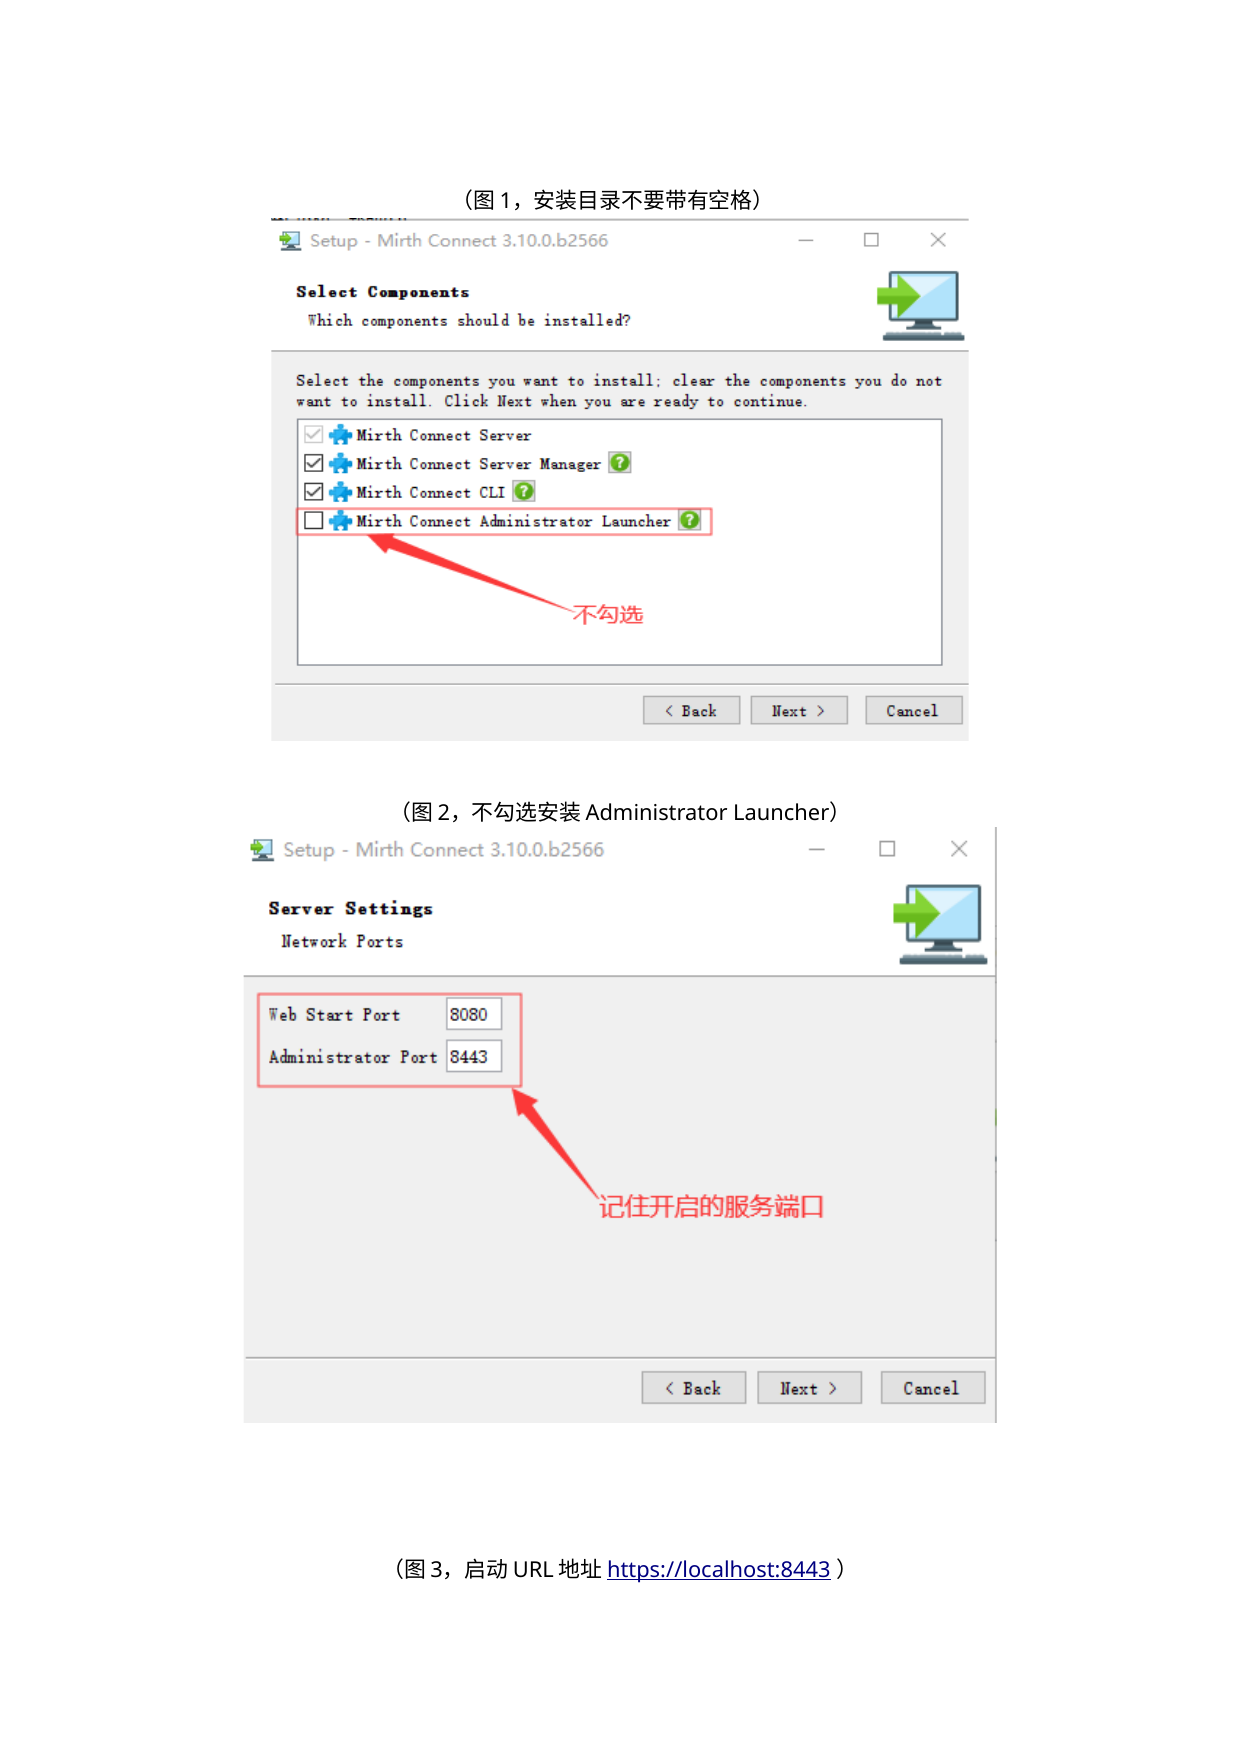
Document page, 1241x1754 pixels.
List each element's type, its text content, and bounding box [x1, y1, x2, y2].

picture [271, 218, 969, 741]
text （图1，安装目录不要带有空格） [118, 170, 1122, 218]
text （图2，不勾选安装Administrator Launcher） [118, 795, 1122, 827]
text （图3，启动URL地址 https://localhost:8443 ） [118, 1552, 1122, 1583]
picture [243, 827, 997, 1423]
